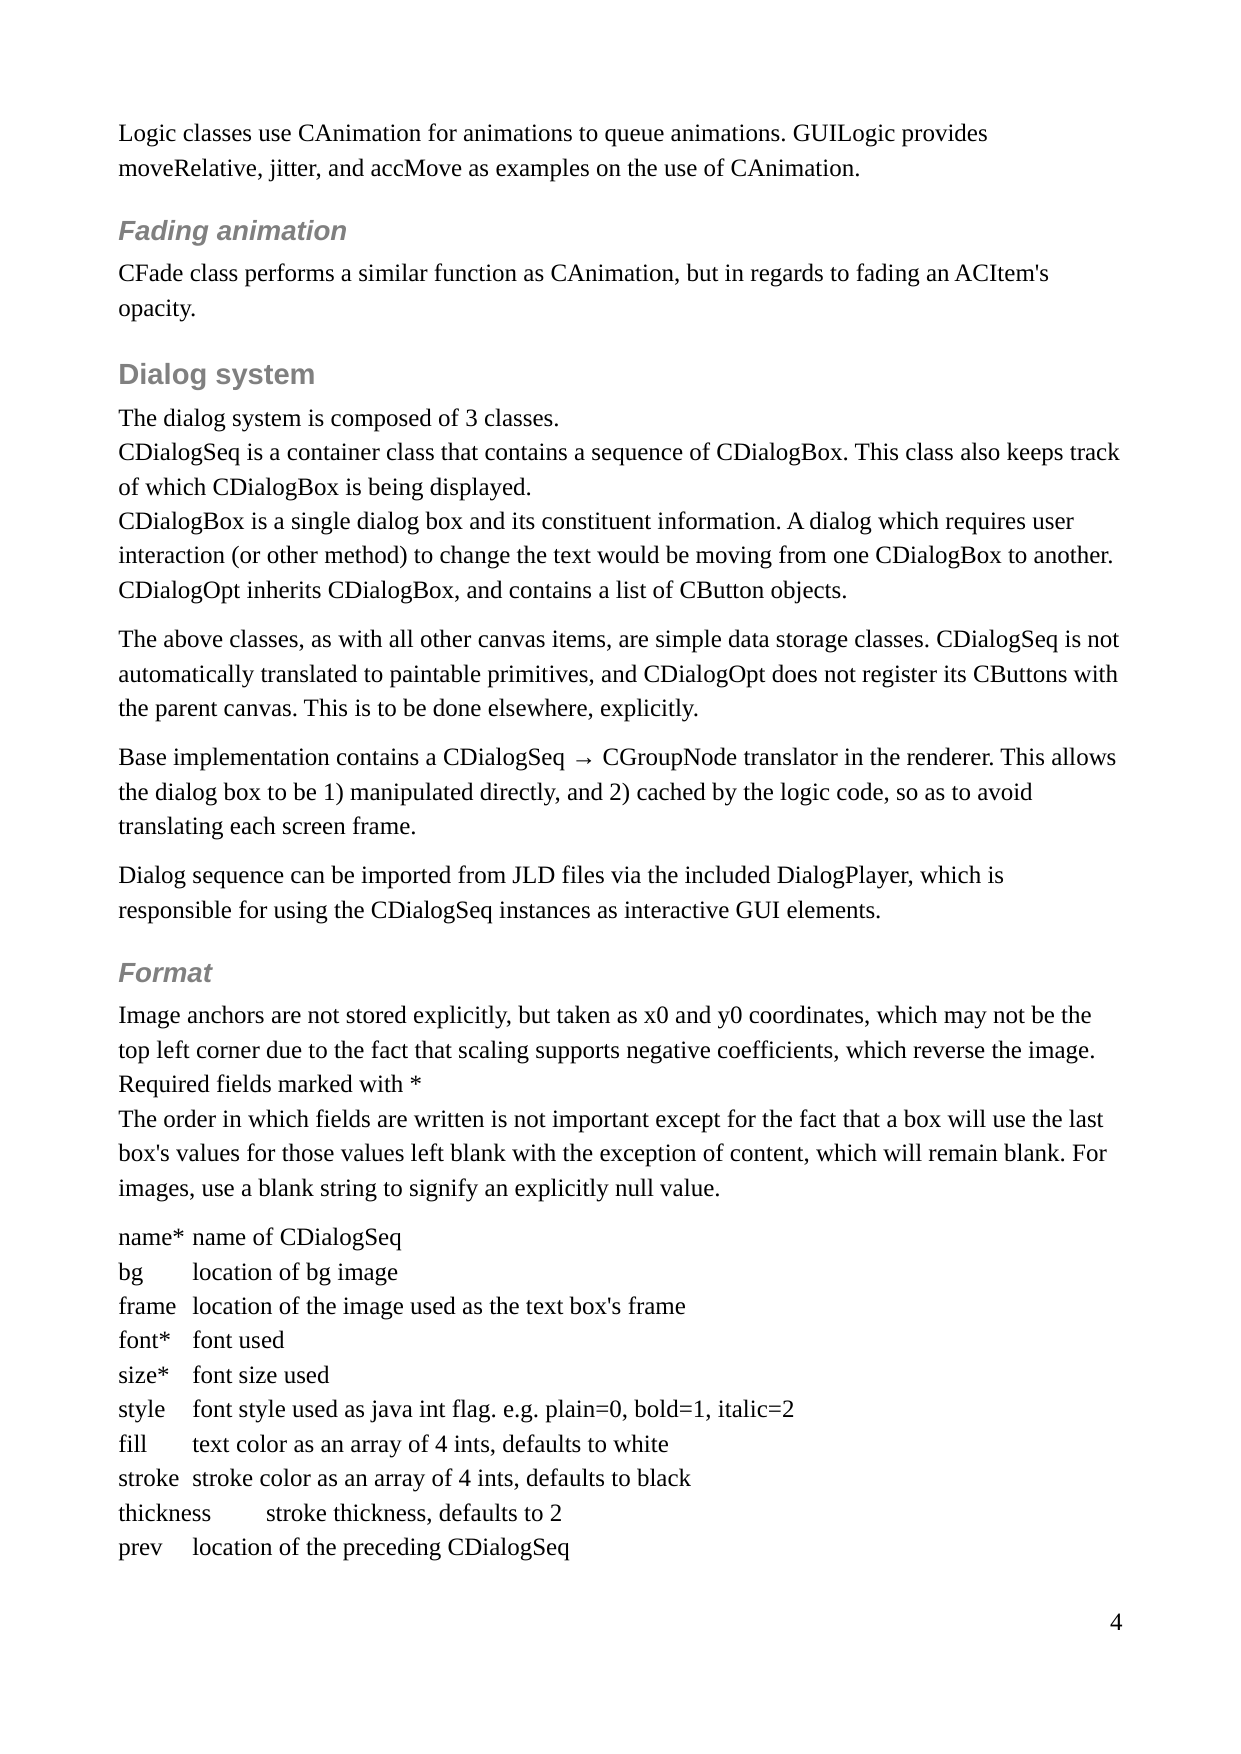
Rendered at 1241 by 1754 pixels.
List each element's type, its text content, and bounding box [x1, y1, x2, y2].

subtitle Format [118, 956, 1122, 988]
text Image anchors are not stored explicitly, but taken as x0 and y0 coordinates, which may not be the top left corner due to the fact that scaling supports negative coefficients, which reverse the image. Required fields marked with * The order in which fields are written is not important except for the fact that a box will use the last box's values for those values left blank with the exception of content, which will remain blank. For images, use a blank string to signify an explicitly null value. [118, 1001, 1122, 1202]
text Logic classes use CAnimation for animations to queue animations. GUILogic provides moveRelative, jitter, and accMove as examples on the use of CAnimation. [118, 118, 1122, 181]
text The above classes, as with all other canvas items, are simple data storage classes. CDialogSeq is not automatically translated to paintable primitives, and CDialogOpt does not register its CButtons with the parent canvas. This is to be done elsewhere, explicitly. [118, 624, 1122, 722]
text Dialog sequence can be imported from JLD files via the included DialogPlayer, which is responsible for using the CDialogSeq instances as interactive GUI elements. [118, 860, 1122, 923]
text Base implementation contains a CDialogSeq → CGroupNode translator in the renderer. This allows the dialog box to be 1) manipulated directly, and 2) cached by the logic code, so as to avoid translating each screen frame. [118, 742, 1122, 840]
text The dialog system is composed of 3 classes. CDialogSeq is a container class that contains a sequence of CDialogBox. This class also keeps track of which CDialogBox is being displayed. CDialogBox is a single dialog box and its constituent information. A dialog which requires user interaction (or other method) to change the text would be moving from one CDialogBox to another. CDialogOpt inherits CDialogBox, and contains a list of CButton objects. [118, 403, 1122, 604]
subtitle Dialog system [118, 357, 1122, 390]
subtitle Fading animation [118, 214, 1122, 246]
text CFade class performs a similar function as CAnimation, but in regards to fading an ACItem's opacity. [118, 258, 1122, 322]
text name* name of CDialogSeq bg location of bg image frame location of the image used as the text box's frame font* font used size* font size used style font style used as java int flag. e.g. plain=0, bold=1, italic=2 fill text color as an array of 4 ints, defaults to white stroke stroke color as an array of 4 ints, defaults to black thickness stroke thickness, defaults to 2 prev location of the preceding CDialogSeq [118, 1222, 1122, 1561]
